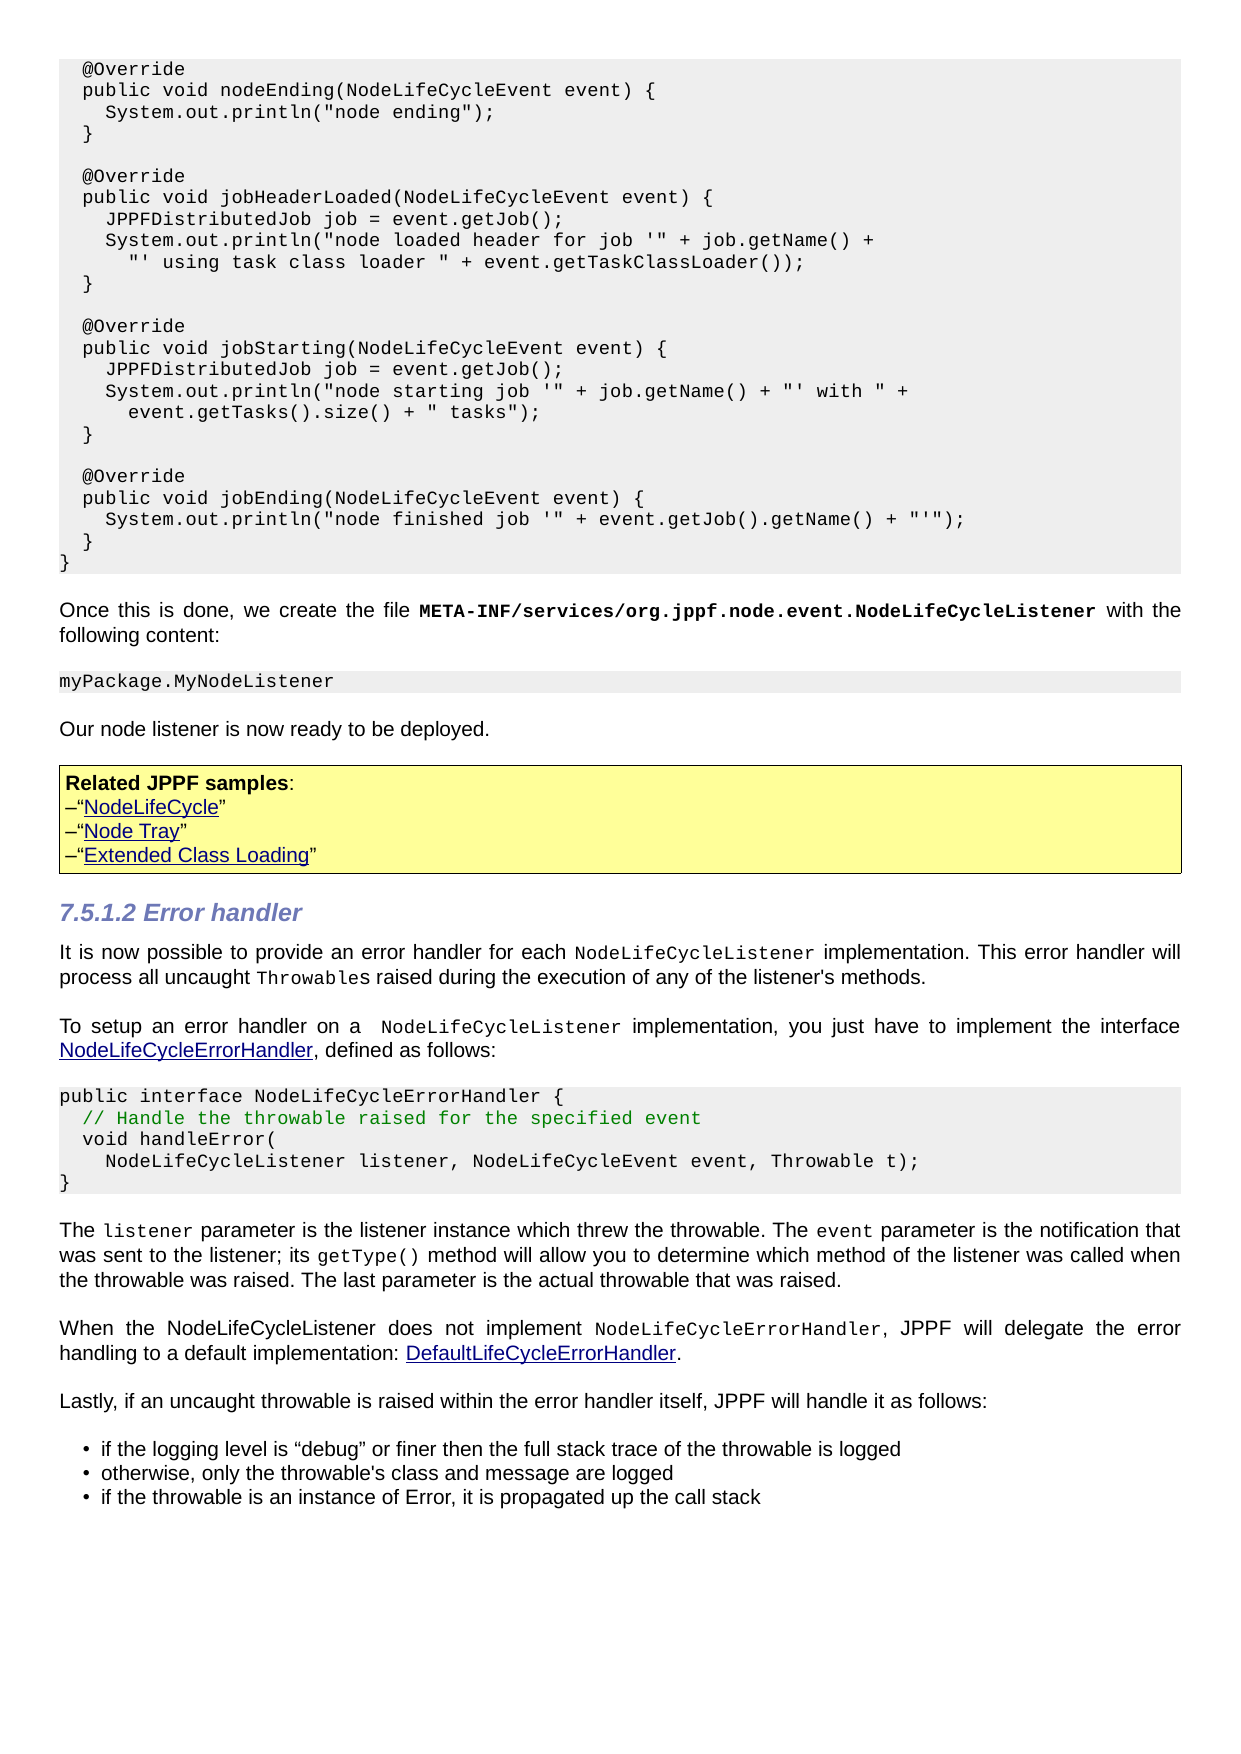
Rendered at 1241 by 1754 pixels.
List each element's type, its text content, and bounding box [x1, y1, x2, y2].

text public void nodeEnding(NodeLifeCycleEvent event) { [59, 81, 1181, 102]
list if the throwable is an instance of Error, it is propagated up the call stack [83, 1485, 1181, 1509]
text } [59, 553, 1181, 574]
text @Override [59, 59, 1181, 81]
text System.out.println("node starting job '" + job.getName() + "' with " + [59, 381, 1181, 402]
subtitle Error handler [59, 898, 1181, 927]
list “Extended Class Loading” [60, 837, 1181, 873]
text To setup an error handler on a NodeLifeCycleListener implementation, you just have to implement the interface NodeLifeCycleErrorHandler, defined as follows: [59, 1013, 1181, 1062]
text System.out.println("node loaded header for job '" + job.getName() + [59, 231, 1181, 252]
text JPPFDistributedJob job = event.getJob(); [59, 359, 1181, 381]
text It is now possible to provide an error handler for each NodeLifeCycleListener implementation. This error handler will process all uncaught Throwables raised during the execution of any of the listener's methods. [59, 940, 1181, 989]
text Related JPPF samples: [60, 766, 1181, 789]
text } [59, 424, 1181, 445]
text System.out.println("node finished job '" + event.getJob().getName() + "'"); [59, 510, 1181, 531]
text Our node listener is now ready to be deployed. [59, 717, 1181, 741]
text @Override [59, 467, 1181, 488]
text public void jobStarting(NodeLifeCycleEvent event) { [59, 338, 1181, 359]
list “NodeLifeCycle” [60, 789, 1181, 813]
text @Override [59, 166, 1181, 188]
text JPPFDistributedJob job = event.getJob(); [59, 209, 1181, 231]
text public void jobHeaderLoaded(NodeLifeCycleEvent event) { [59, 188, 1181, 209]
text Once this is done, we create the file META-INF/services/org.jppf.node.event.NodeLifeCycleListener with the following content: [59, 598, 1181, 647]
text } [59, 123, 1181, 145]
text } [59, 1172, 1181, 1194]
text } [59, 531, 1181, 553]
text } [59, 274, 1181, 295]
text public interface NodeLifeCycleErrorHandler { [59, 1087, 1181, 1108]
text public void jobEnding(NodeLifeCycleEvent event) { [59, 488, 1181, 510]
text myPackage.MyNodeListener [59, 671, 1181, 693]
list otherwise, only the throwable's class and message are logged [83, 1461, 1181, 1485]
text Lastly, if an uncaught throwable is raised within the error handler itself, JPPF will handle it as follows: [59, 1389, 1181, 1413]
list “Node Tray” [60, 813, 1181, 837]
text "' using task class loader " + event.getTaskClassLoader()); [59, 252, 1181, 274]
text When the NodeLifeCycleListener does not implement NodeLifeCycleErrorHandler, JPPF will delegate the error handling to a default implementation: DefaultLifeCycleErrorHandler. [59, 1316, 1181, 1365]
text System.out.println("node ending"); [59, 102, 1181, 123]
text void handleError( [59, 1129, 1181, 1151]
text The listener parameter is the listener instance which threw the throwable. The event parameter is the notification that was sent to the listener; its getType() method will allow you to determine which method of the listener was called when the throwable was raised. The last parameter is the actual throwable that was raised. [59, 1218, 1181, 1292]
text // Handle the throwable raised for the specified event [59, 1108, 1181, 1129]
text @Override [59, 317, 1181, 338]
text event.getTasks().size() + " tasks"); [59, 402, 1181, 424]
text NodeLifeCycleListener listener, NodeLifeCycleEvent event, Throwable t); [59, 1151, 1181, 1172]
list if the logging level is “debug” or finer then the full stack trace of the throwable is logged [83, 1437, 1181, 1461]
